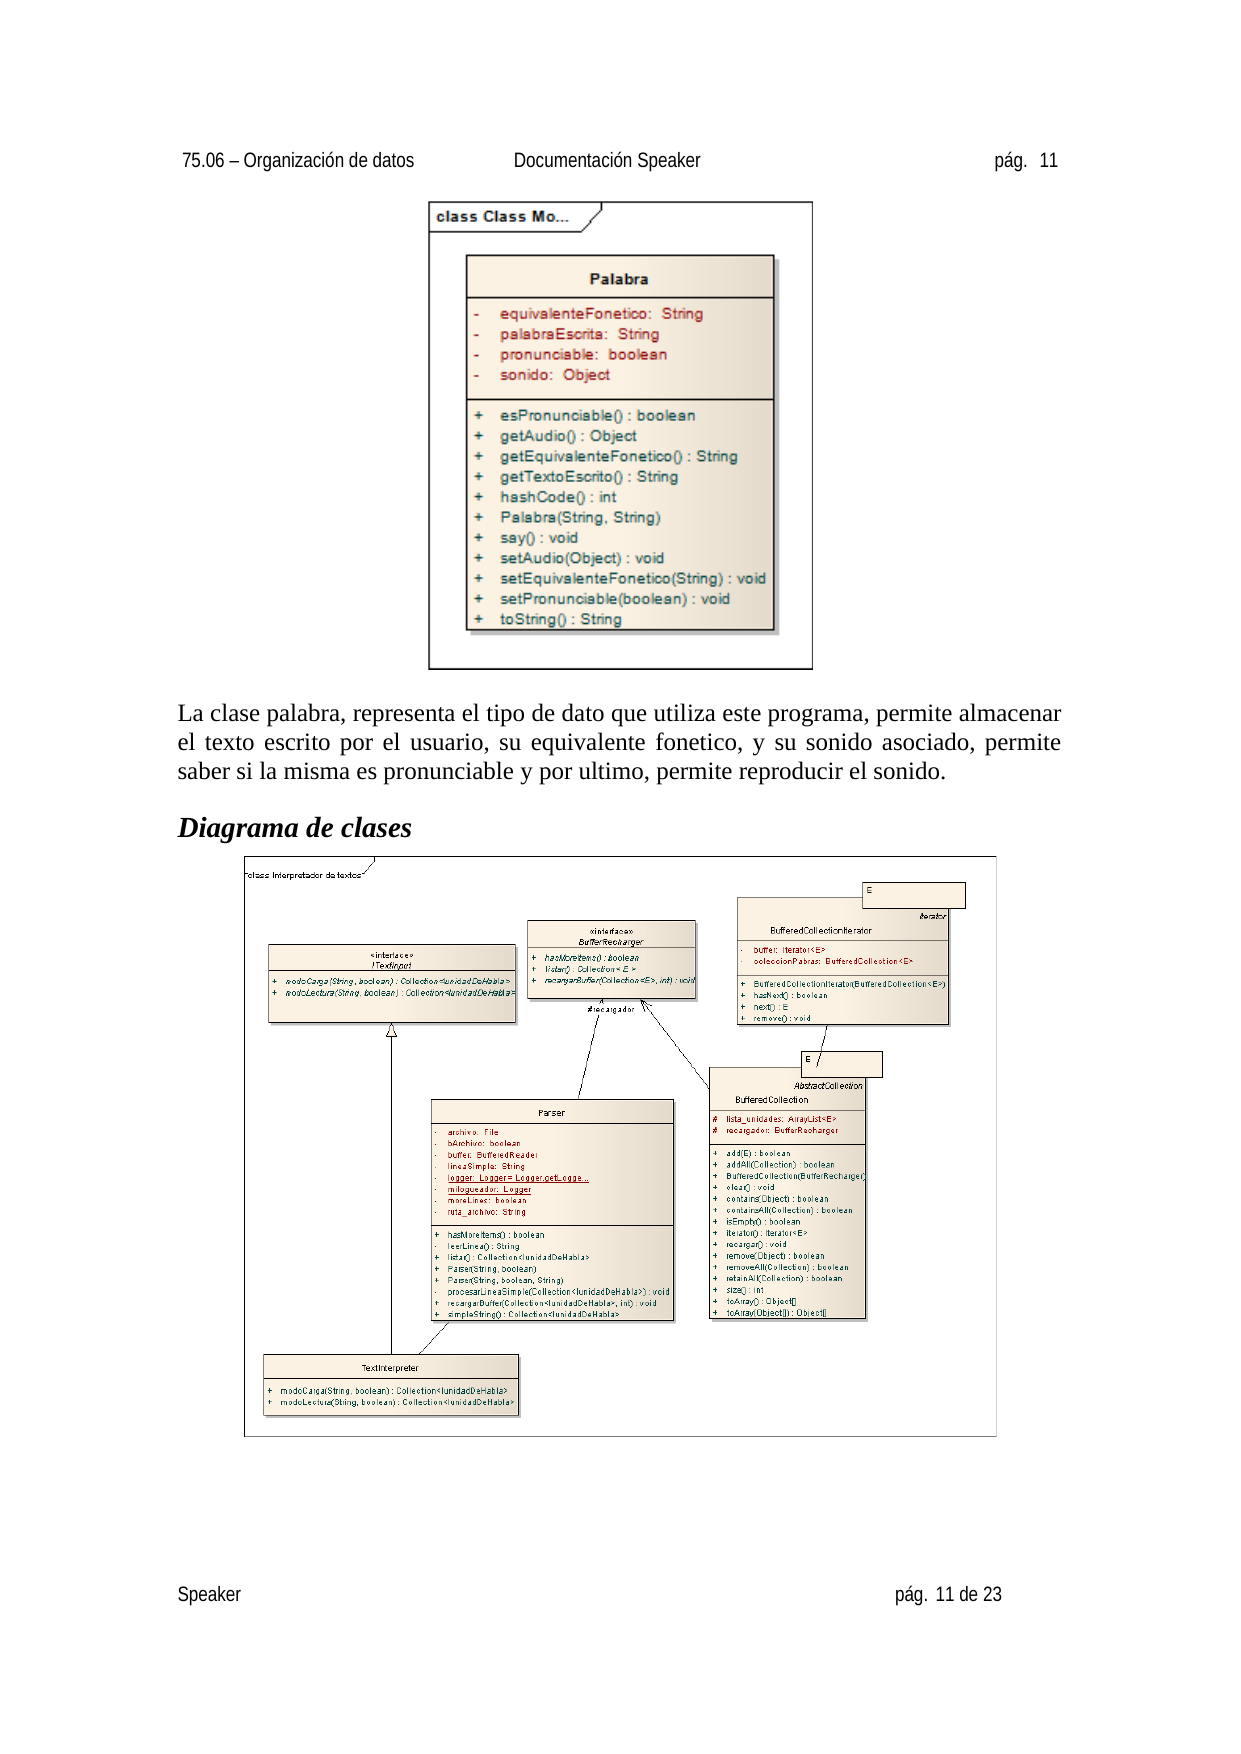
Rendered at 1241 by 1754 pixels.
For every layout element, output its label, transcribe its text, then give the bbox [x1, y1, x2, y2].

subtitle Diagrama de clases [177, 810, 1063, 843]
picture [427, 201, 813, 670]
picture [243, 855, 997, 1437]
text La clase palabra, representa el tipo de dato que utiliza este programa, permite almacenar el texto escrito por el usuario, su equivalente fonetico, y su sonido asociado, permite saber si la misma es pronunciable y por ultimo, permite reproducir el sonido. [177, 698, 1063, 785]
